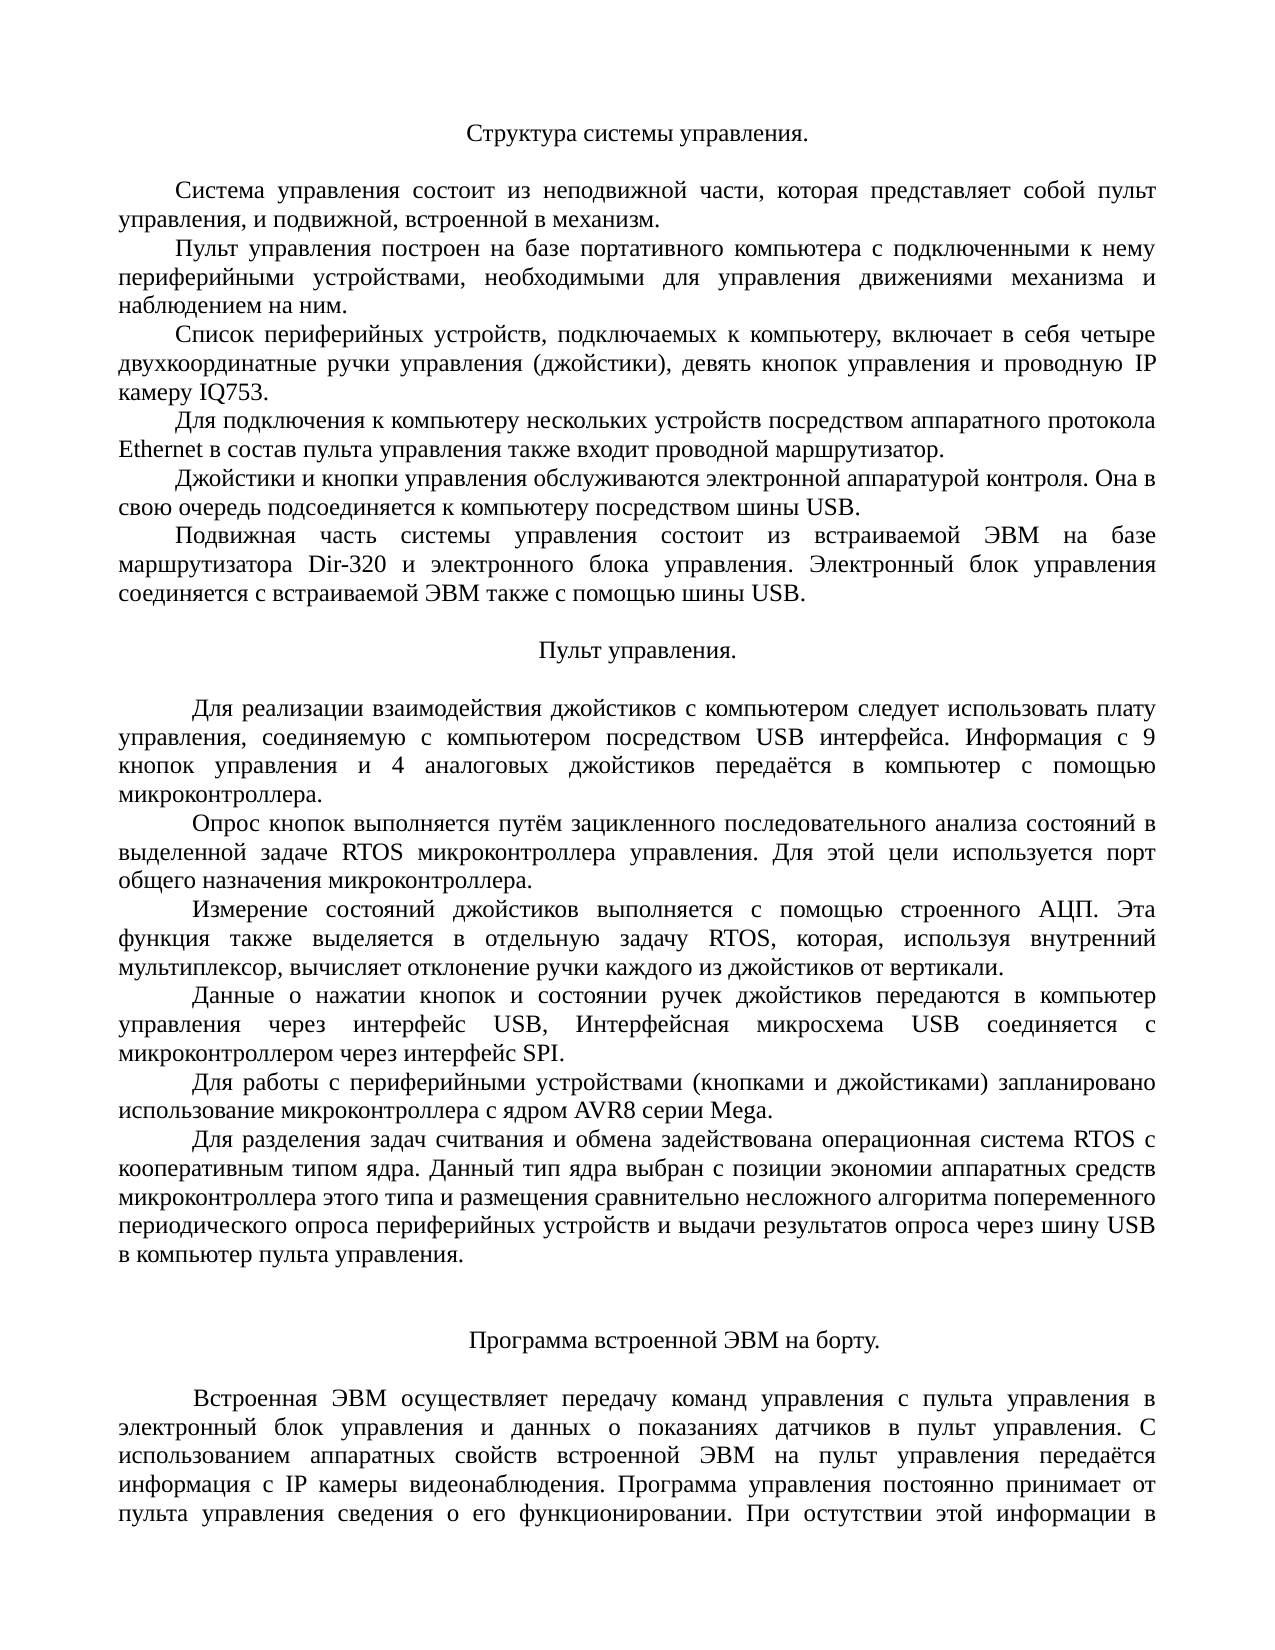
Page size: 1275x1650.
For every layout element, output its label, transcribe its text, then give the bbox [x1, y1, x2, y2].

text Структура системы управления. [118, 118, 1157, 147]
text Для работы с периферийными устройствами (кнопками и джойстиками) запланировано использование микроконтроллера с ядром AVR8 серии Mega. [118, 1067, 1157, 1124]
text Джойстики и кнопки управления обслуживаются электронной аппаратурой контроля. Она в свою очередь подсоединяется к компьютеру посредством шины USB. [118, 463, 1157, 521]
text Для подключения к компьютеру нескольких устройств посредством аппаратного протокола Ethernet в состав пульта управления также входит проводной маршрутизатор. [118, 406, 1157, 463]
text Система управления состоит из неподвижной части, которая представляет собой пульт управления, и подвижной, встроенной в механизм. [118, 176, 1157, 233]
text Для реализации взаимодействия джойстиков с компьютером следует использовать плату управления, соединяемую с компьютером посредством USB интерфейса. Информация с 9 кнопок управления и 4 аналоговых джойстиков передаётся в компьютер с помощью микроконтроллера. [118, 693, 1157, 808]
text Список периферийных устройств, подключаемых к компьютеру, включает в себя четыре двухкоординатные ручки управления (джойстики), девять кнопок управления и проводную IP камеру IQ753. [118, 319, 1157, 406]
text Программа встроенной ЭВМ на борту. [118, 1326, 1157, 1354]
text Подвижная часть системы управления состоит из встраиваемой ЭВМ на базе маршрутизатора Dir-320 и электронного блока управления. Электронный блок управления соединяется с встраиваемой ЭВМ также с помощью шины USB. [118, 521, 1157, 607]
text Встроенная ЭВМ осуществляет передачу команд управления с пульта управления в электронный блок управления и данных о показаниях датчиков в пульт управления. С использованием аппаратных свойств встроенной ЭВМ на пульт управления передаётся информация с IP камеры видеонаблюдения. Программа управления постоянно принимает от пульта управления сведения о его функционировании. При остутствии этой информации в [118, 1383, 1157, 1527]
text Данные о нажатии кнопок и состоянии ручек джойстиков передаются в компьютер управления через интерфейс USB, Интерфейсная микросхема USB соединяется с микроконтроллером через интерфейс SPI. [118, 981, 1157, 1067]
text Пульт управления построен на базе портативного компьютера с подключенными к нему периферийными устройствами, необходимыми для управления движениями механизма и наблюдением на ним. [118, 233, 1157, 319]
text Пульт управления. [118, 636, 1157, 664]
text Опрос кнопок выполняется путём зацикленного последовательного анализа состояний в выделенной задаче RTOS микроконтроллера управления. Для этой цели используется порт общего назначения микроконтроллера. [118, 808, 1157, 894]
text Измерение состояний джойстиков выполняется с помощью строенного АЦП. Эта функция также выделяется в отдельную задачу RTOS, которая, используя внутренний мультиплексор, вычисляет отклонение ручки каждого из джойстиков от вертикали. [118, 894, 1157, 981]
text Для разделения задач считвания и обмена задействована операционная система RTOS с кооперативным типом ядра. Данный тип ядра выбран с позиции экономии аппаратных средств микроконтроллера этого типа и размещения сравнительно несложного алгоритма попеременного периодического опроса периферийных устройств и выдачи результатов опроса через шину USB в компьютер пульта управления. [118, 1124, 1157, 1268]
